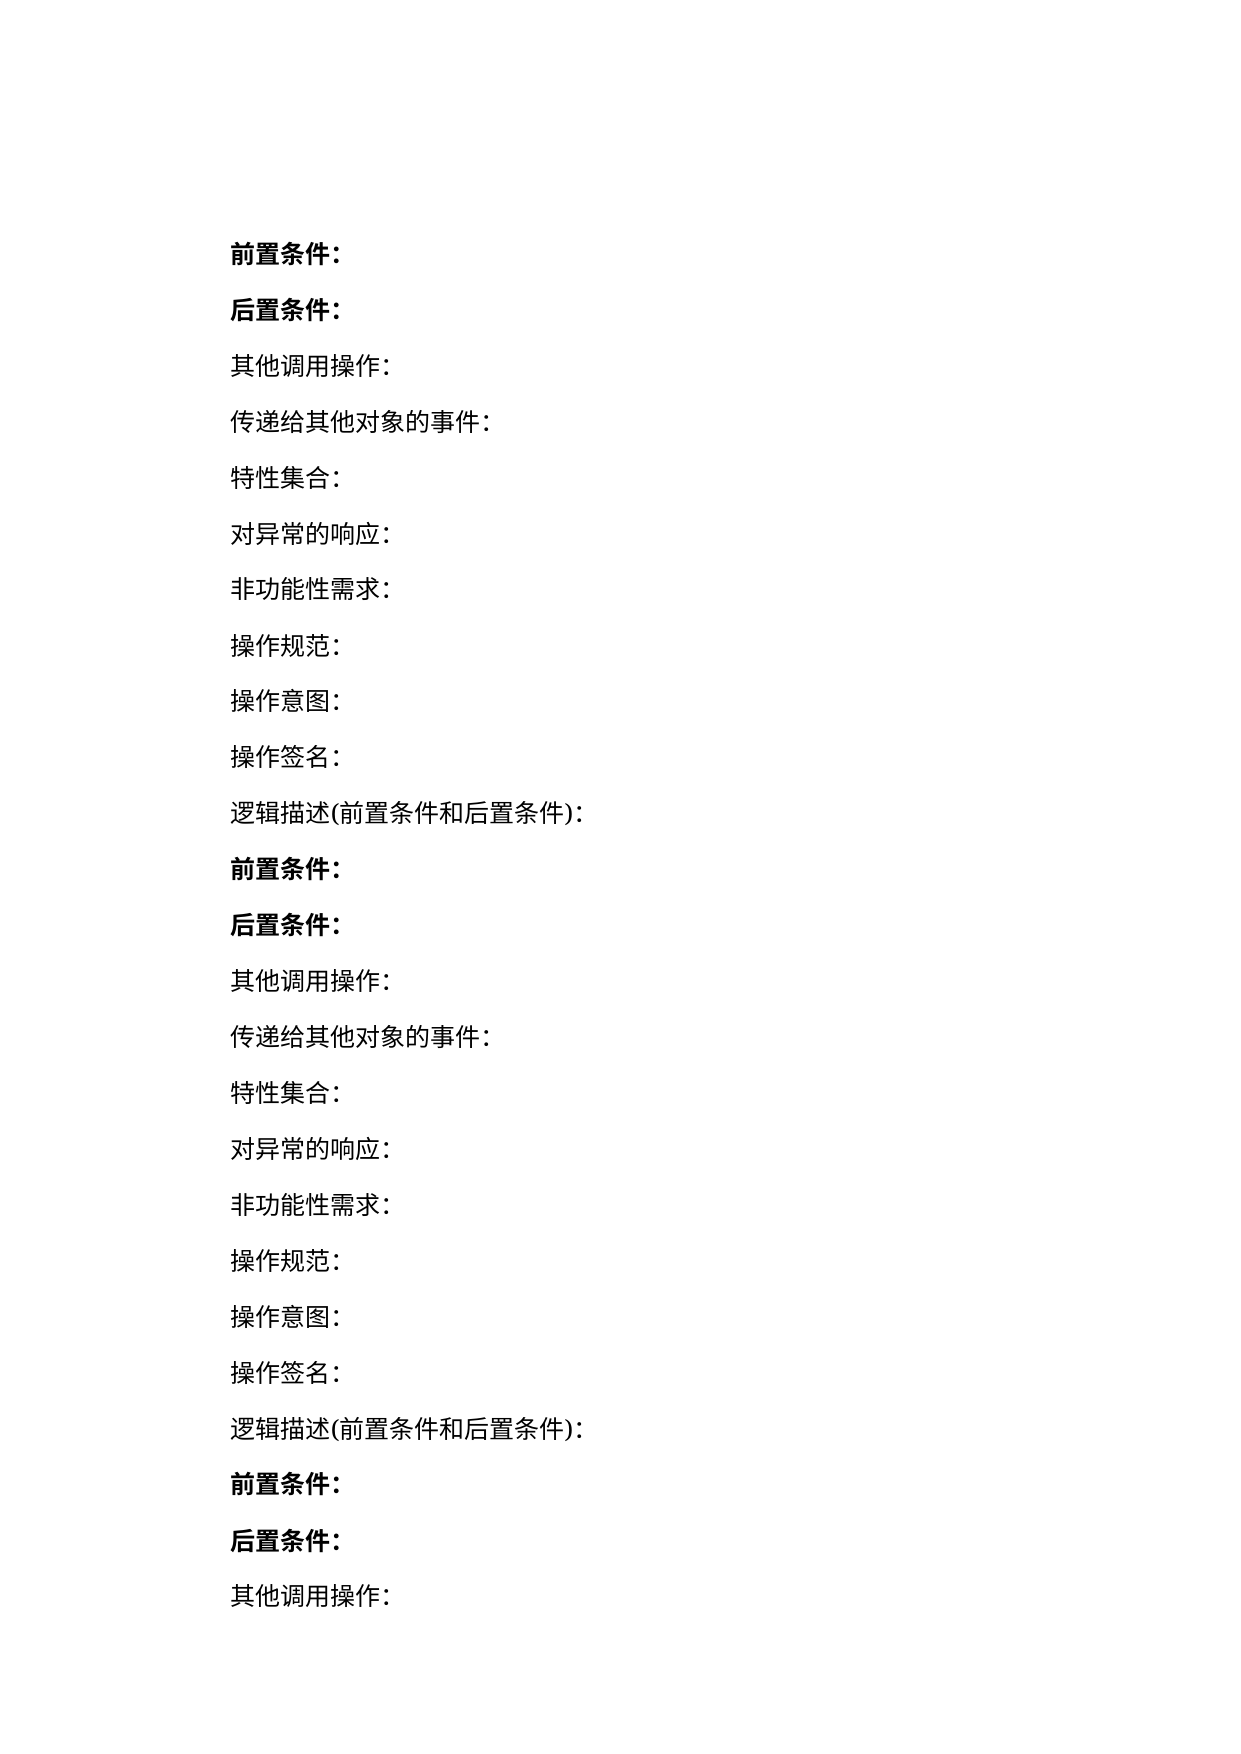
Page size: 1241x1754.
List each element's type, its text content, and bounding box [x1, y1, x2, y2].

text 对异常的响应： [231, 1129, 1122, 1166]
text 其他调用操作： [231, 346, 1122, 382]
text 特性集合： [231, 1073, 1122, 1110]
text 逻辑描述(前置条件和后置条件)： [231, 1409, 1122, 1445]
text 其他调用操作： [231, 962, 1122, 998]
text 其他调用操作： [231, 1577, 1122, 1613]
text 对异常的响应： [231, 514, 1122, 550]
text 操作规范： [231, 626, 1122, 662]
text 前置条件： [231, 850, 1122, 886]
text 操作意图： [231, 682, 1122, 718]
text 后置条件： [231, 290, 1122, 327]
text 传递给其他对象的事件： [231, 402, 1122, 438]
text 逻辑描述(前置条件和后置条件)： [231, 794, 1122, 830]
text 前置条件： [231, 234, 1122, 271]
text 操作意图： [231, 1297, 1122, 1333]
text 非功能性需求： [231, 1185, 1122, 1222]
text 操作签名： [231, 1353, 1122, 1389]
text 前置条件： [231, 1465, 1122, 1501]
text 操作规范： [231, 1241, 1122, 1277]
text 非功能性需求： [231, 570, 1122, 606]
text 操作签名： [231, 738, 1122, 774]
text 后置条件： [231, 1521, 1122, 1557]
text 后置条件： [231, 906, 1122, 942]
text 特性集合： [231, 458, 1122, 494]
text 传递给其他对象的事件： [231, 1017, 1122, 1054]
